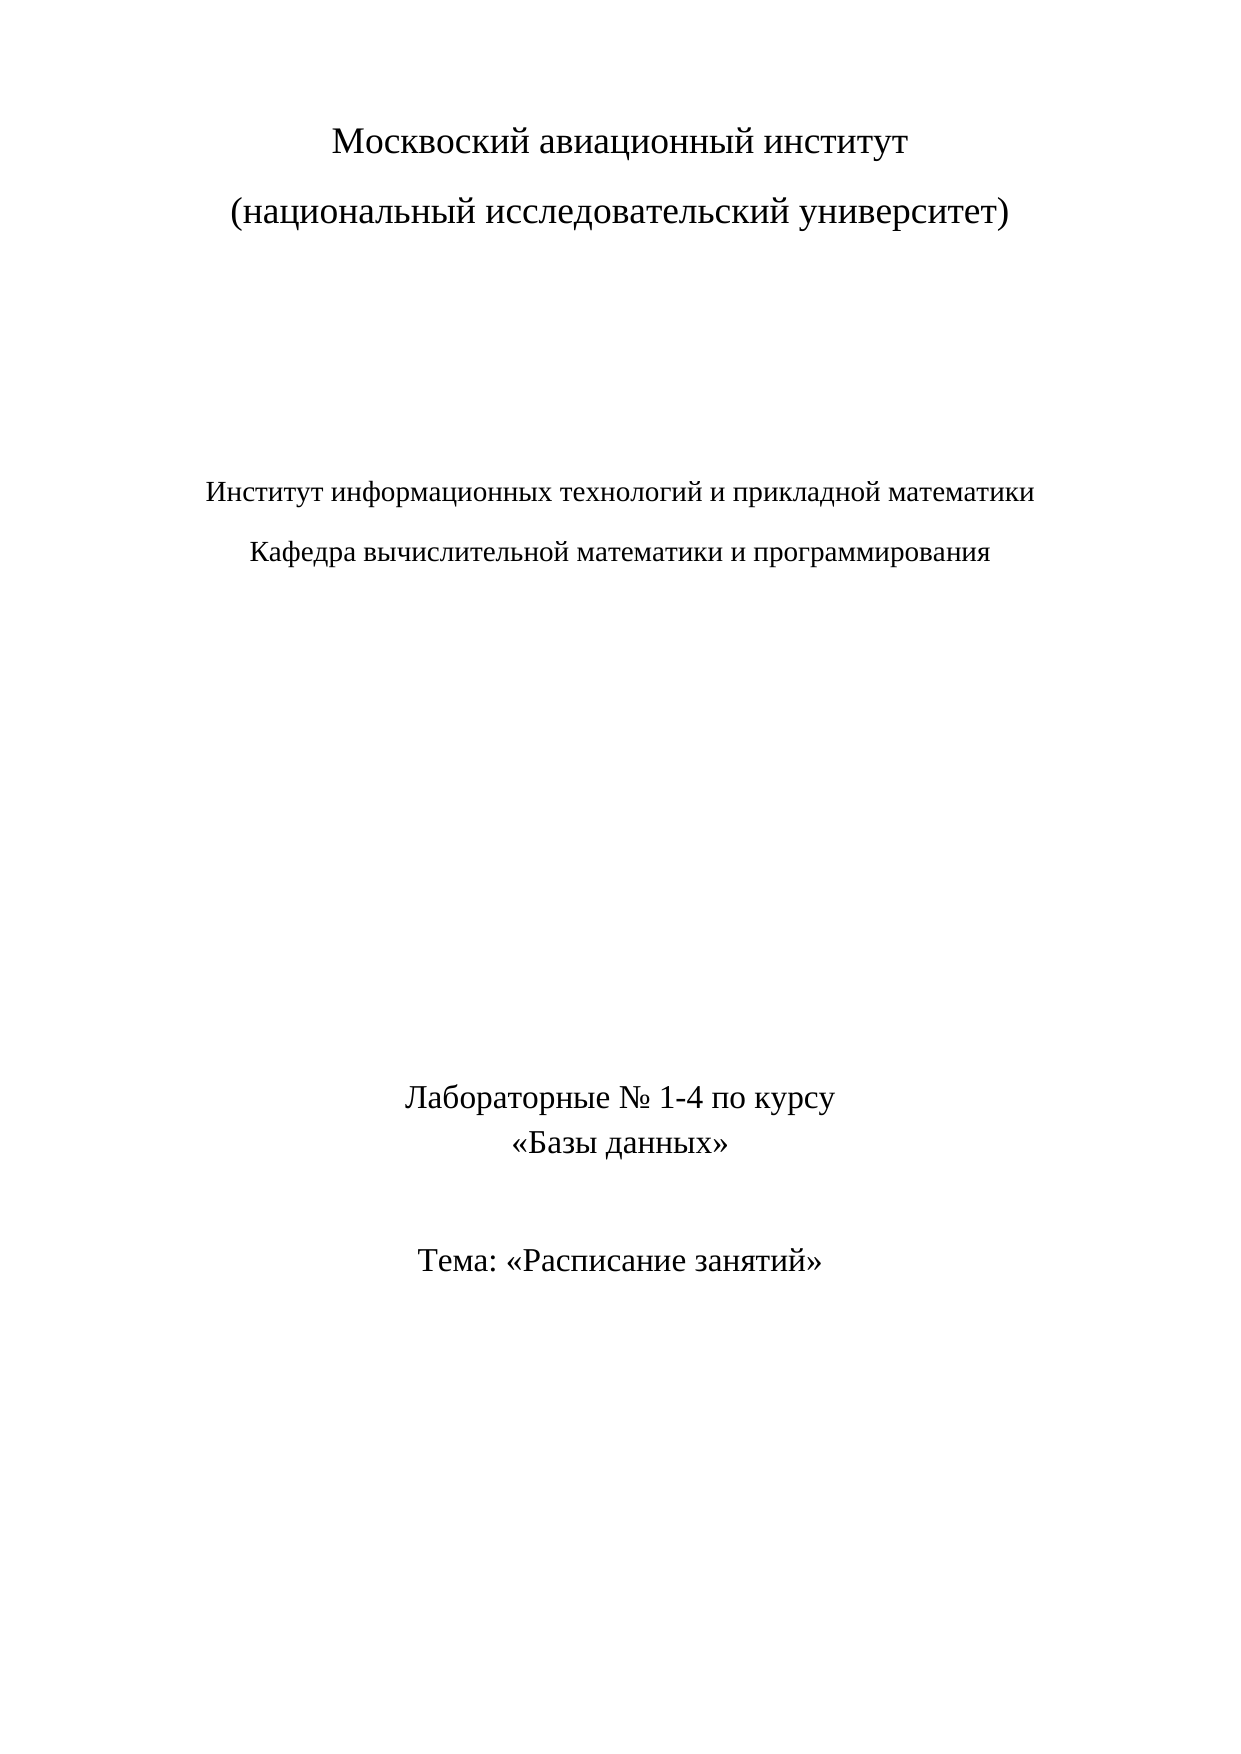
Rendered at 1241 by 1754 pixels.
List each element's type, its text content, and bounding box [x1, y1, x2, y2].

text Москвоский авиационный институт [118, 118, 1122, 161]
text Лабораторные № 1-4 по курсу «Базы данных» [118, 1078, 1122, 1160]
text (национальный исследовательский университет) [118, 188, 1122, 232]
text Тема: «Расписание занятий» [118, 1241, 1122, 1279]
text Кафедра вычислительной математики и программирования [118, 534, 1122, 567]
text Институт информационных технологий и прикладной математики [118, 474, 1122, 508]
